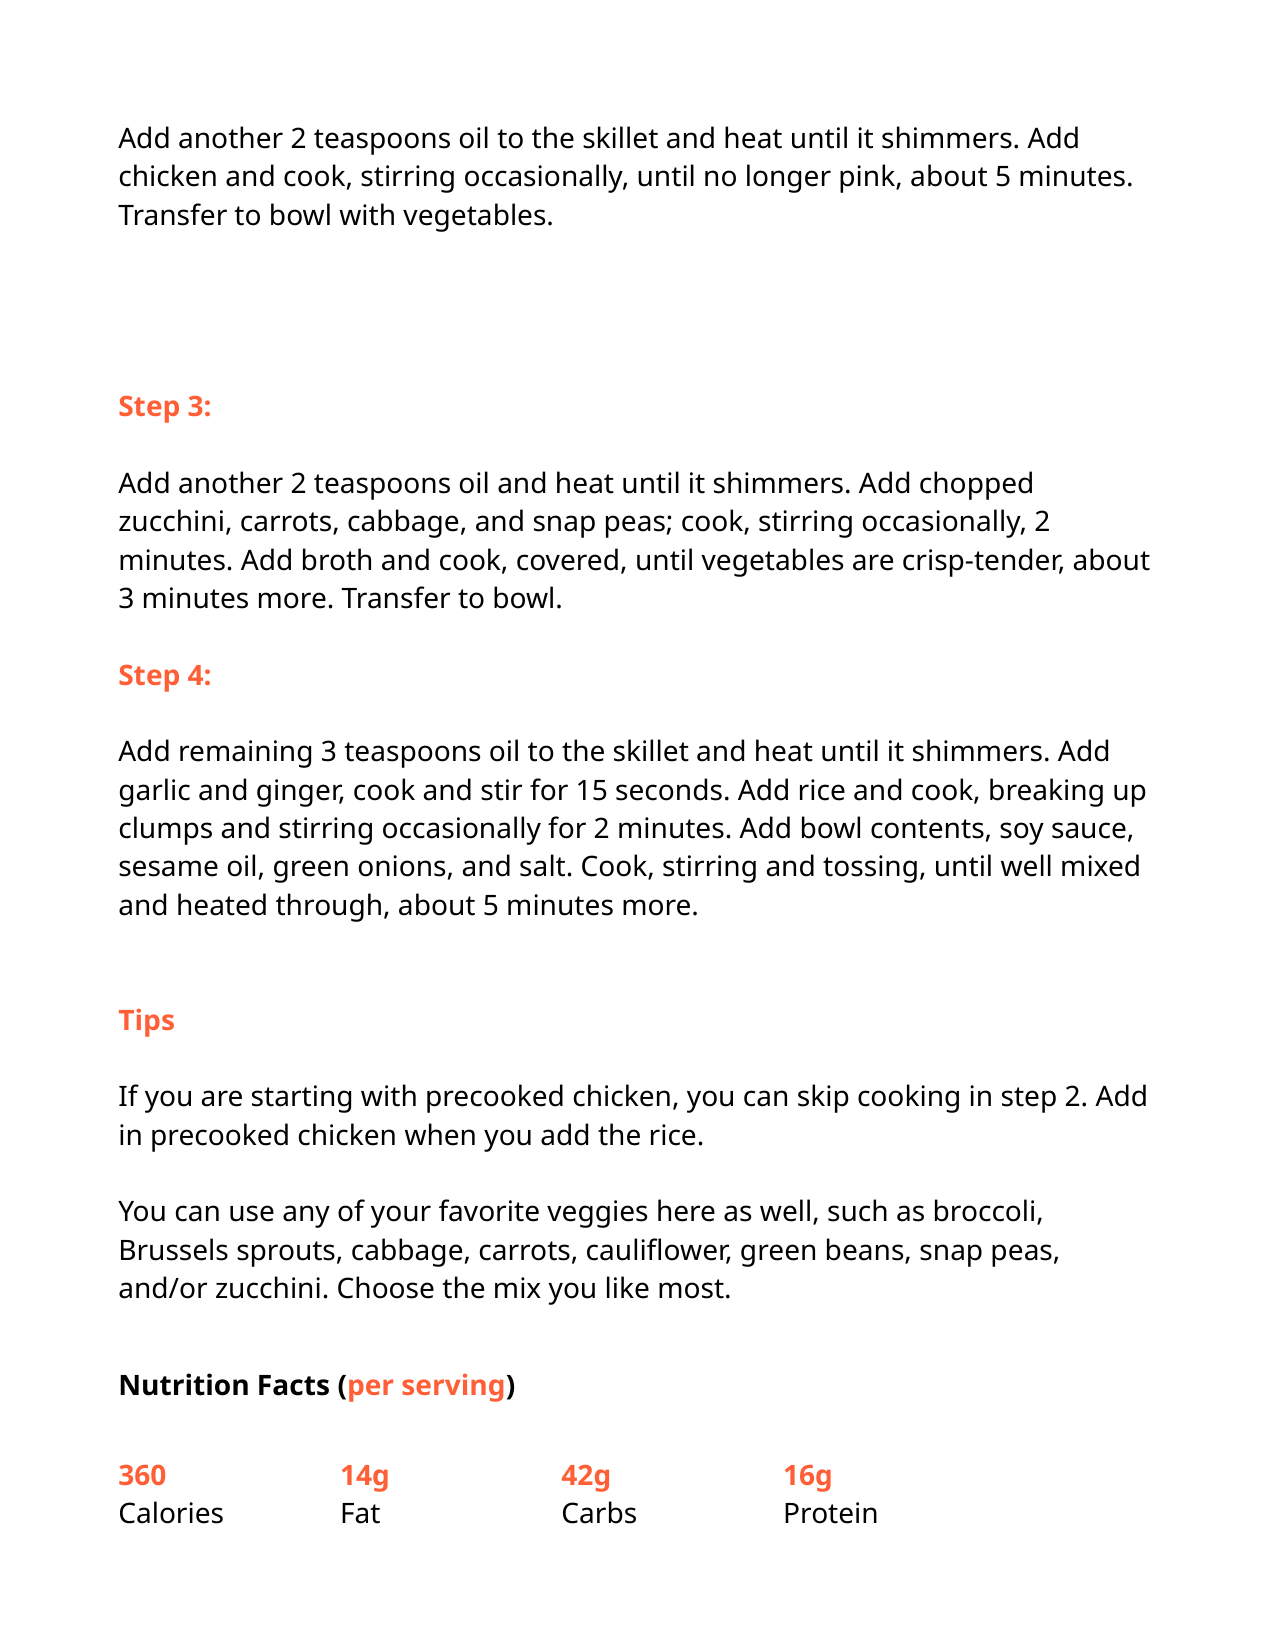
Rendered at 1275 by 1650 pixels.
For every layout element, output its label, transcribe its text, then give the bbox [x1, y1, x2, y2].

text Step 3: [118, 386, 1157, 425]
text You can use any of your favorite veggies here as well, such as broccoli, Brussels sprouts, cabbage, carrots, cauliflower, green beans, snap peas, and/or zucchini. Choose the mix you like most. [118, 1191, 1157, 1306]
text If you are starting with precooked chicken, you can skip cooking in step 2. Add in precooked chicken when you add the rice. [118, 1076, 1157, 1153]
text 360 14g 42g 16g [118, 1455, 1157, 1493]
text Add another 2 teaspoons oil to the skillet and heat until it shimmers. Add chicken and cook, stirring occasionally, until no longer pink, about 5 minutes. Transfer to bowl with vegetables. [118, 118, 1157, 233]
text Calories Fat Carbs Protein [118, 1493, 1157, 1531]
subtitle Nutrition Facts (per serving) [118, 1366, 1157, 1404]
text Tips [118, 1000, 1157, 1038]
text Add another 2 teaspoons oil and heat until it shimmers. Add chopped zucchini, carrots, cabbage, and snap peas; cook, stirring occasionally, 2 minutes. Add broth and cook, covered, until vegetables are crisp-tender, about 3 minutes more. Transfer to bowl. [118, 463, 1157, 616]
text Add remaining 3 teaspoons oil to the skillet and heat until it shimmers. Add garlic and ginger, cook and stir for 15 seconds. Add rice and cook, breaking up clumps and stirring occasionally for 2 minutes. Add bowl contents, soy sauce, sesame oil, green onions, and salt. Cook, stirring and tossing, until well mixed and heated through, about 5 minutes more. [118, 731, 1157, 923]
text Step 4: [118, 655, 1157, 693]
